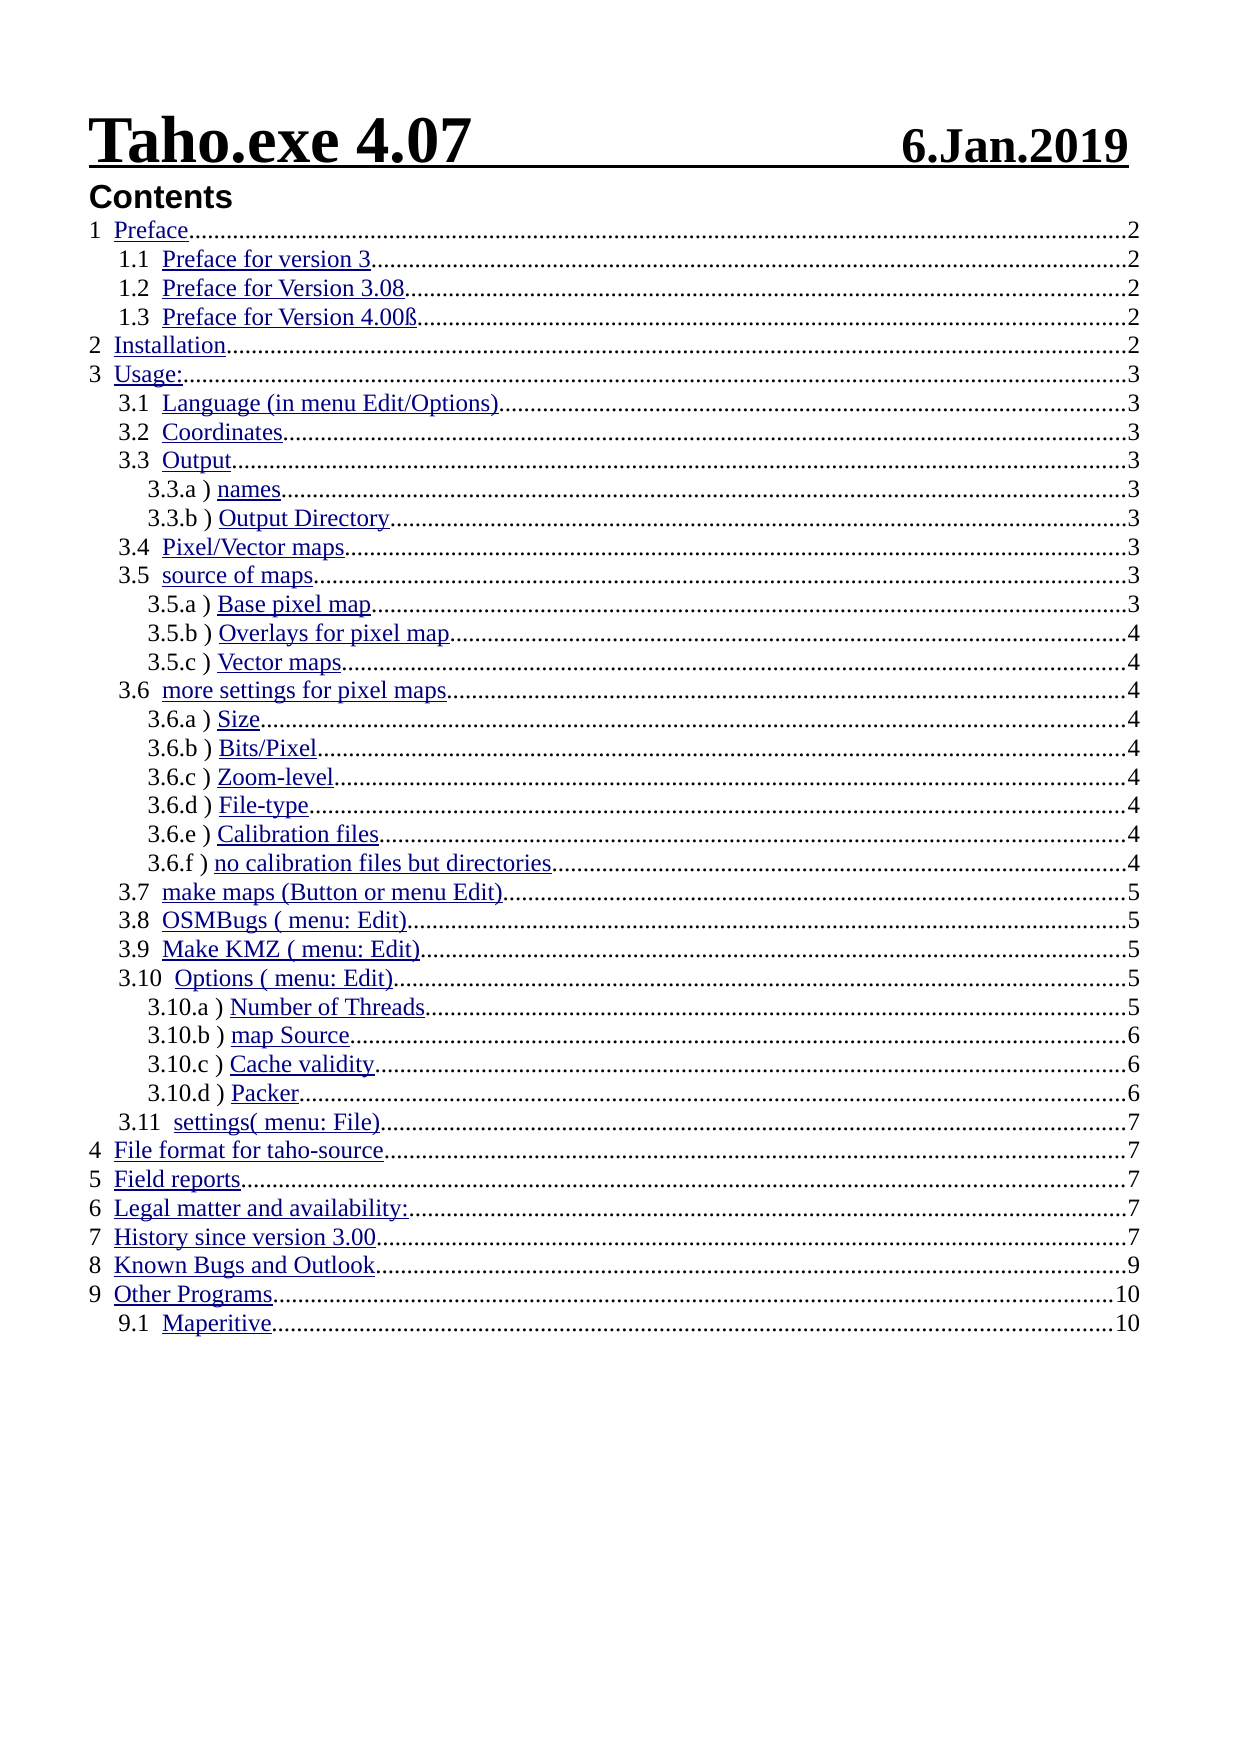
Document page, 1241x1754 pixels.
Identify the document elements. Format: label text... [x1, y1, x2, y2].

text 1.2 Preface for Version 3.08 2 [118, 273, 1140, 302]
text 3.5.b ) Overlays for pixel map 4 [147, 618, 1140, 647]
text 3.7 make maps (Button or menu Edit) 5 [118, 877, 1140, 906]
text 3.5.c ) Vector maps 4 [147, 647, 1140, 676]
text 3.6.c ) Zoom-level 4 [147, 762, 1140, 791]
text 3.6.f ) no calibration files but directories 4 [147, 848, 1140, 877]
text 5 Field reports 7 [88, 1164, 1140, 1193]
text 3.10.c ) Cache validity 6 [147, 1049, 1140, 1078]
text 3.5 source of maps 3 [118, 561, 1140, 589]
text 3.10.d ) Packer 6 [147, 1078, 1140, 1107]
text 3.11 settings( menu: File) 7 [118, 1107, 1140, 1136]
text 3.5.a ) Base pixel map 3 [147, 589, 1140, 618]
subtitle Contents [88, 177, 1140, 216]
text 3.6.d ) File-type 4 [147, 791, 1140, 819]
text 3.8 OSMBugs ( menu: Edit) 5 [118, 906, 1140, 934]
text 2 Installation 2 [88, 331, 1140, 359]
text 3.3.b ) Output Directory 3 [147, 503, 1140, 532]
text 8 Known Bugs and Outlook 9 [88, 1251, 1140, 1279]
text 3.10.b ) map Source 6 [147, 1021, 1140, 1049]
text 1.3 Preface for Version 4.00ß 2 [118, 302, 1140, 331]
text 6 Legal matter and availability: 7 [88, 1193, 1140, 1222]
text 3.1 Language (in menu Edit/Options) 3 [118, 388, 1140, 417]
text 3.6.b ) Bits/Pixel 4 [147, 733, 1140, 762]
text 4 File format for taho-source 7 [88, 1136, 1140, 1164]
text 3 Usage: 3 [88, 359, 1140, 388]
text 3.4 Pixel/Vector maps 3 [118, 532, 1140, 561]
text 7 History since version 3.00 7 [88, 1222, 1140, 1251]
text 3.9 Make KMZ ( menu: Edit) 5 [118, 934, 1140, 963]
text 3.10 Options ( menu: Edit) 5 [118, 963, 1140, 992]
text 1.1 Preface for version 3 2 [118, 244, 1140, 273]
text Taho.exe 4.07 6.Jan.2019 [88, 100, 1140, 177]
text 3.6.e ) Calibration files 4 [147, 819, 1140, 848]
text 1 Preface 2 [88, 216, 1140, 244]
text 3.2 Coordinates 3 [118, 417, 1140, 446]
text 3.6 more settings for pixel maps 4 [118, 676, 1140, 704]
text 3.3 Output 3 [118, 446, 1140, 474]
text 9.1 Maperitive 10 [118, 1308, 1140, 1337]
text 3.6.a ) Size 4 [147, 704, 1140, 733]
text 3.3.a ) names 3 [147, 474, 1140, 503]
text 9 Other Programs 10 [88, 1279, 1140, 1308]
text 3.10.a ) Number of Threads 5 [147, 992, 1140, 1021]
